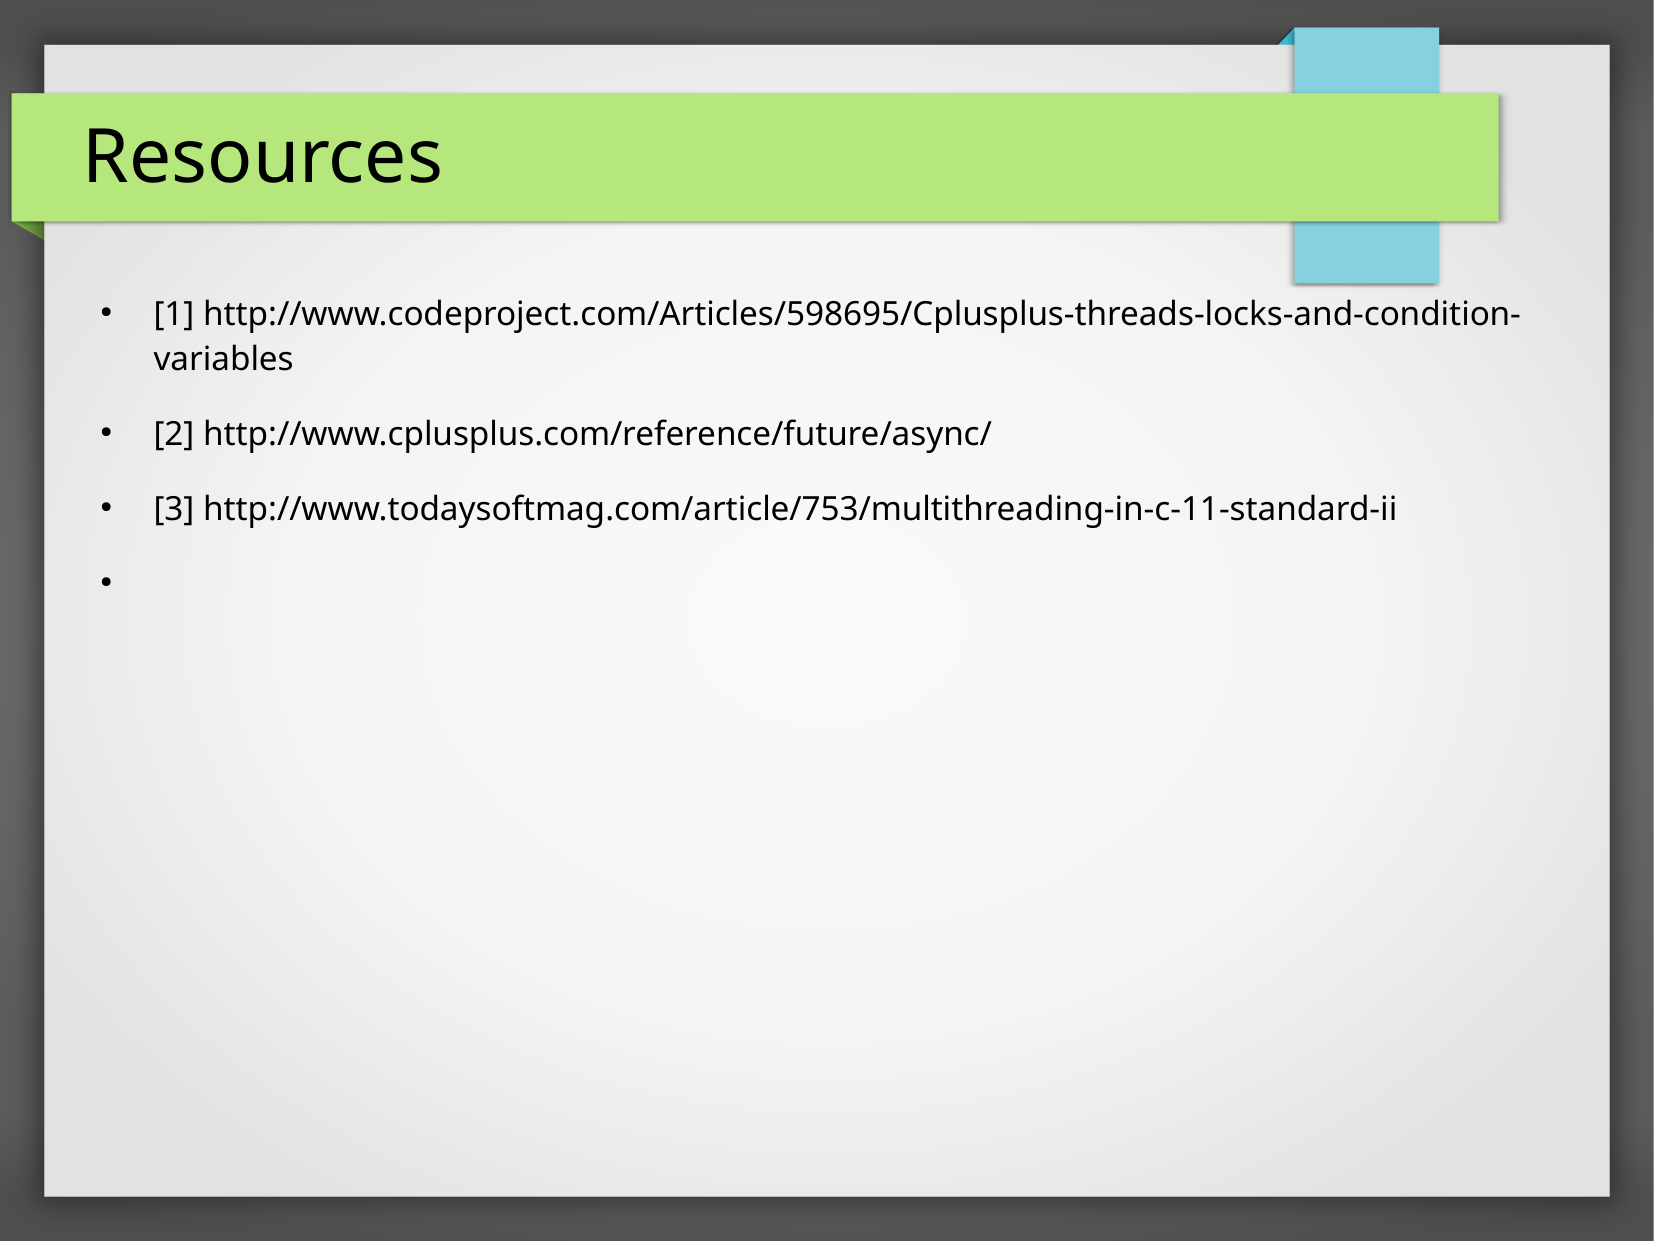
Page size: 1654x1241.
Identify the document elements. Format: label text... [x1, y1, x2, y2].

picture [0, 0, 1654, 1241]
title Resources [82, 94, 1264, 213]
list [1] http://www.codeproject.com/Articles/598695/Cplusplus-threads-locks-and-condition-variables [2] http://www.cplusplus.com/reference/future/async/ [3] http://www.todaysoftmag.com/article/753/multithreading-in-c-11-standard-ii [82, 290, 1571, 1010]
